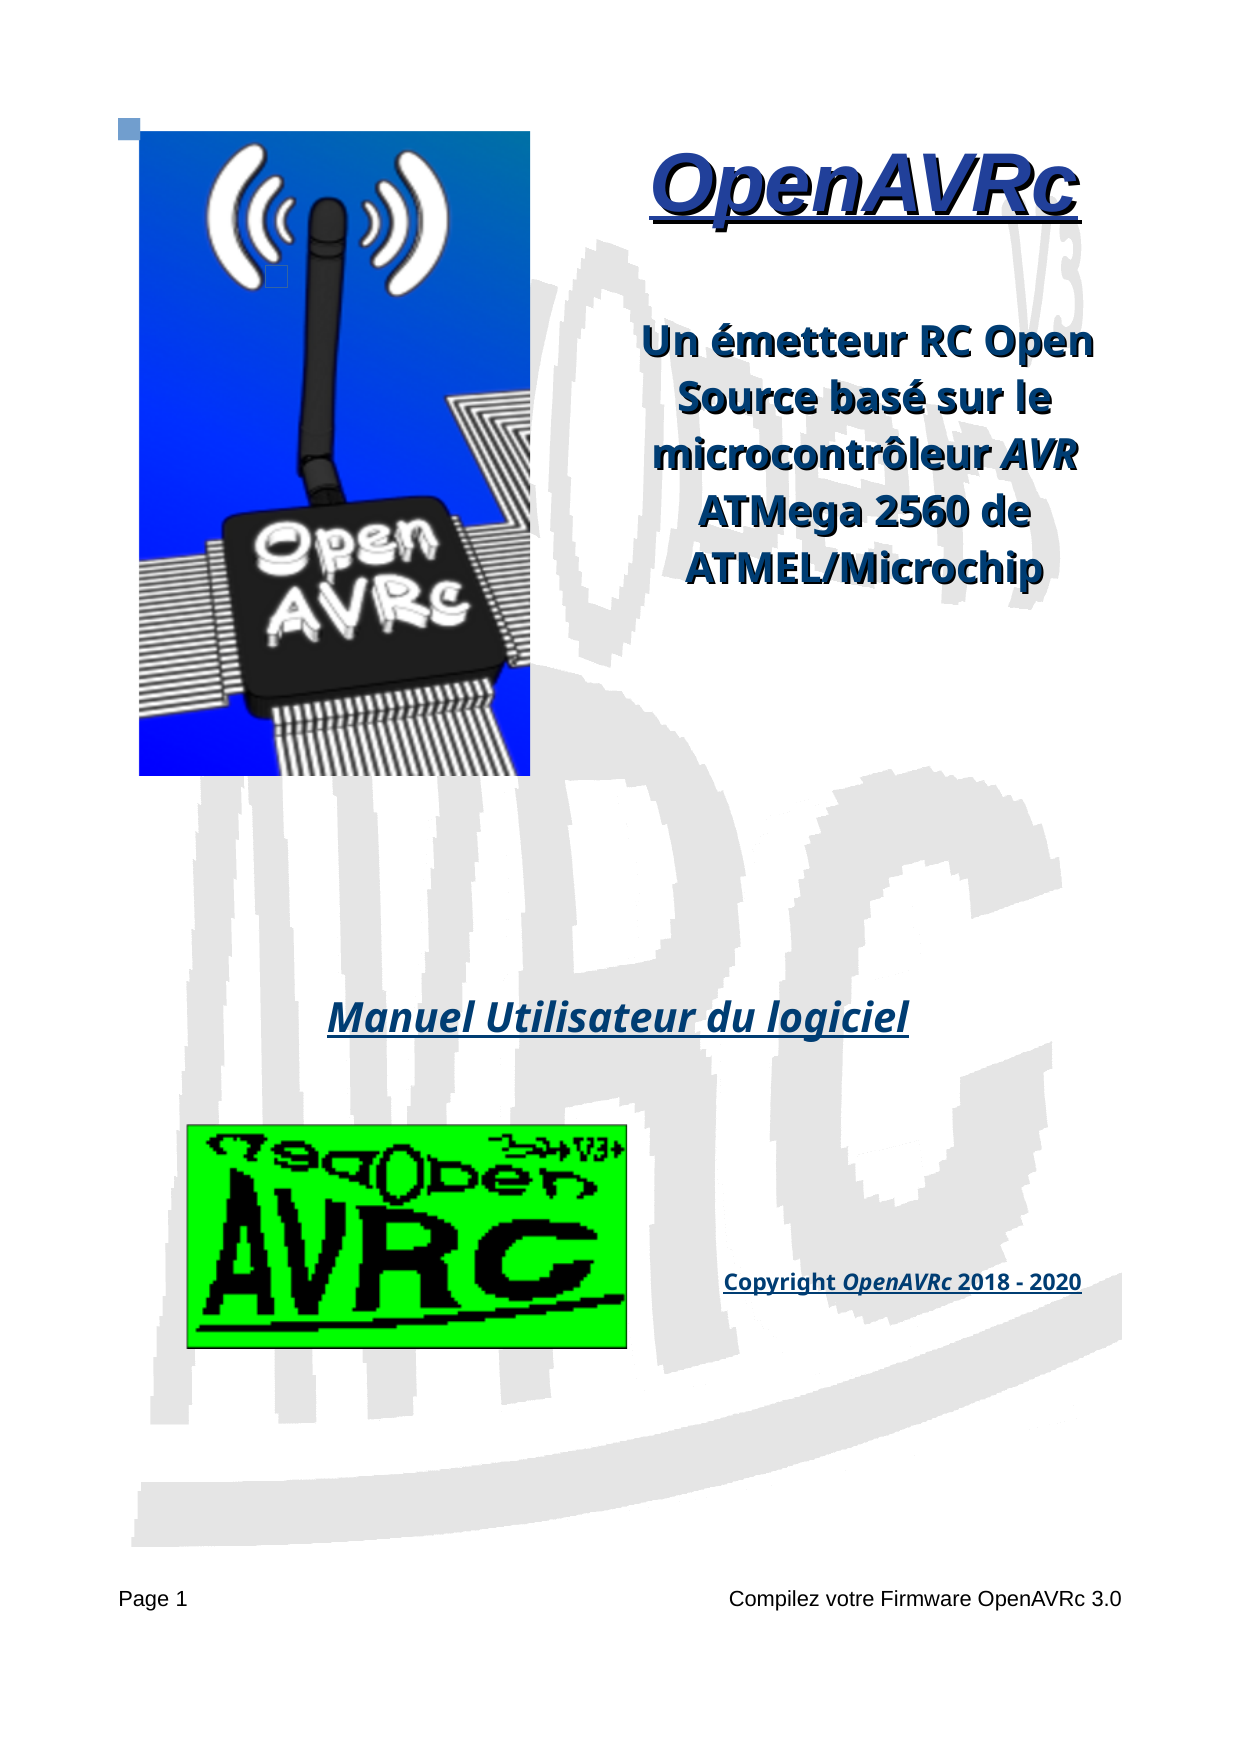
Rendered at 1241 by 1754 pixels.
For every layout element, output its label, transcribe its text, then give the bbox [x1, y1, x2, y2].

text Manuel Utilisateur du logiciel [118, 987, 1122, 1044]
text Un émetteur RC Open Source basé sur le microcontrôleur AVR ATMega 2560 de ATMEL/Microchip [627, 310, 1102, 594]
text OpenAVRc [627, 133, 1102, 229]
text Copyright OpenAVRc 2018 - 2020 [649, 1266, 1082, 1297]
picture [186, 1124, 628, 1349]
picture [138, 131, 530, 776]
